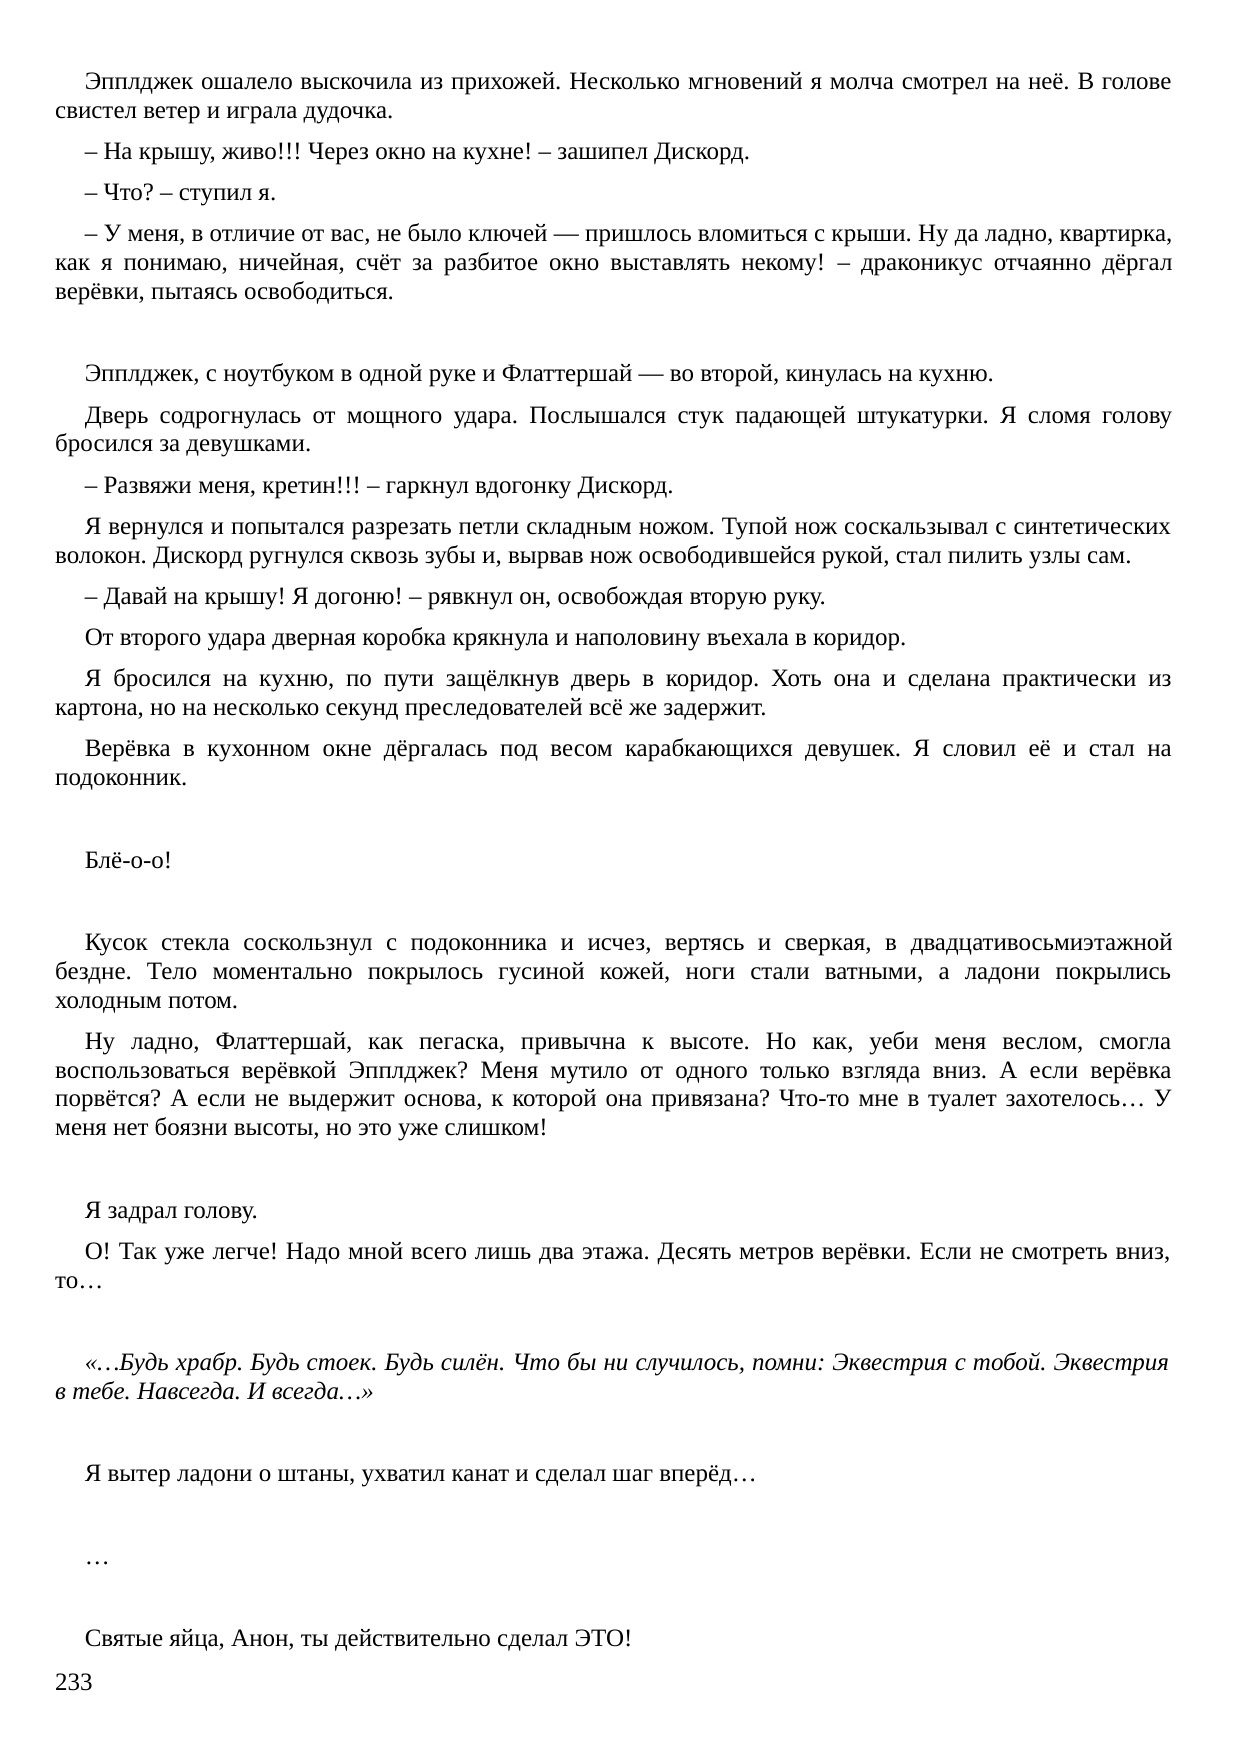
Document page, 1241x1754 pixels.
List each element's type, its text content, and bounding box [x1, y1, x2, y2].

text О! Так уже легче! Надо мной всего лишь два этажа. Десять метров верёвки. Если не смотреть вниз, то… [55, 1236, 1173, 1293]
text Эпплджек, с ноутбуком в одной руке и Флаттершай — во второй, кинулась на кухню. [55, 358, 1173, 387]
text «…Будь храбр. Будь стоек. Будь силён. Что бы ни случилось, помни: Эквестрия с тобой. Эквестрия в тебе. Навсегда. И всегда…» [55, 1347, 1173, 1405]
text – У меня, в отличие от вас, не было ключей — пришлось вломиться с крыши. Ну да ладно, квартирка, как я понимаю, ничейная, счёт за разбитое окно выставлять некому! – драконикус отчаянно дёргал верёвки, пытаясь освободиться. [55, 218, 1173, 305]
text Я задрал голову. [55, 1195, 1173, 1223]
text Дверь содрогнулась от мощного удара. Послышался стук падающей штукатурки. Я сломя голову бросился за девушками. [55, 400, 1173, 457]
text Эпплджек ошалело выскочила из прихожей. Несколько мгновений я молча смотрел на неё. В голове свистел ветер и играла дудочка. [55, 66, 1173, 123]
text – Развяжи меня, кретин!!! – гаркнул вдогонку Дискорд. [55, 470, 1173, 498]
text Блё-о-о! [55, 845, 1173, 873]
text Я вытер ладони о штаны, ухватил канат и сделал шаг вперёд… [55, 1458, 1173, 1487]
text … [55, 1541, 1173, 1570]
text Ну ладно, Флаттершай, как пегаска, привычна к высоте. Но как, уеби меня веслом, смогла воспользоваться верёвкой Эпплджек? Меня мутило от одного только взгляда вниз. А если верёвка порвётся? А если не выдержит основа, к которой она привязана? Что-то мне в туалет захотелось… У меня нет боязни высоты, но это уже слишком! [55, 1026, 1173, 1141]
text Я вернулся и попытался разрезать петли складным ножом. Тупой нож соскальзывал с синтетических волокон. Дискорд ругнулся сквозь зубы и, вырвав нож освободившейся рукой, стал пилить узлы сам. [55, 511, 1173, 568]
text – Что? – ступил я. [55, 177, 1173, 206]
text От второго удара дверная коробка крякнула и наполовину въехала в коридор. [55, 622, 1173, 651]
text – На крышу, живо!!! Через окно на кухне! – зашипел Дискорд. [55, 136, 1173, 165]
text Я бросился на кухню, по пути защёлкнув дверь в коридор. Хоть она и сделана практически из картона, но на несколько секунд преследователей всё же задержит. [55, 663, 1173, 721]
text Верёвка в кухонном окне дёргалась под весом карабкающихся девушек. Я словил её и стал на подоконник. [55, 733, 1173, 791]
text – Давай на крышу! Я догоню! – рявкнул он, освобождая вторую руку. [55, 581, 1173, 610]
text Кусок стекла соскользнул с подоконника и исчез, вертясь и сверкая, в двадцативосьмиэтажной бездне. Тело моментально покрылось гусиной кожей, ноги стали ватными, а ладони покрылись холодным потом. [55, 927, 1173, 1013]
text Святые яйца, Анон, ты действительно сделал ЭТО! [55, 1623, 1173, 1652]
